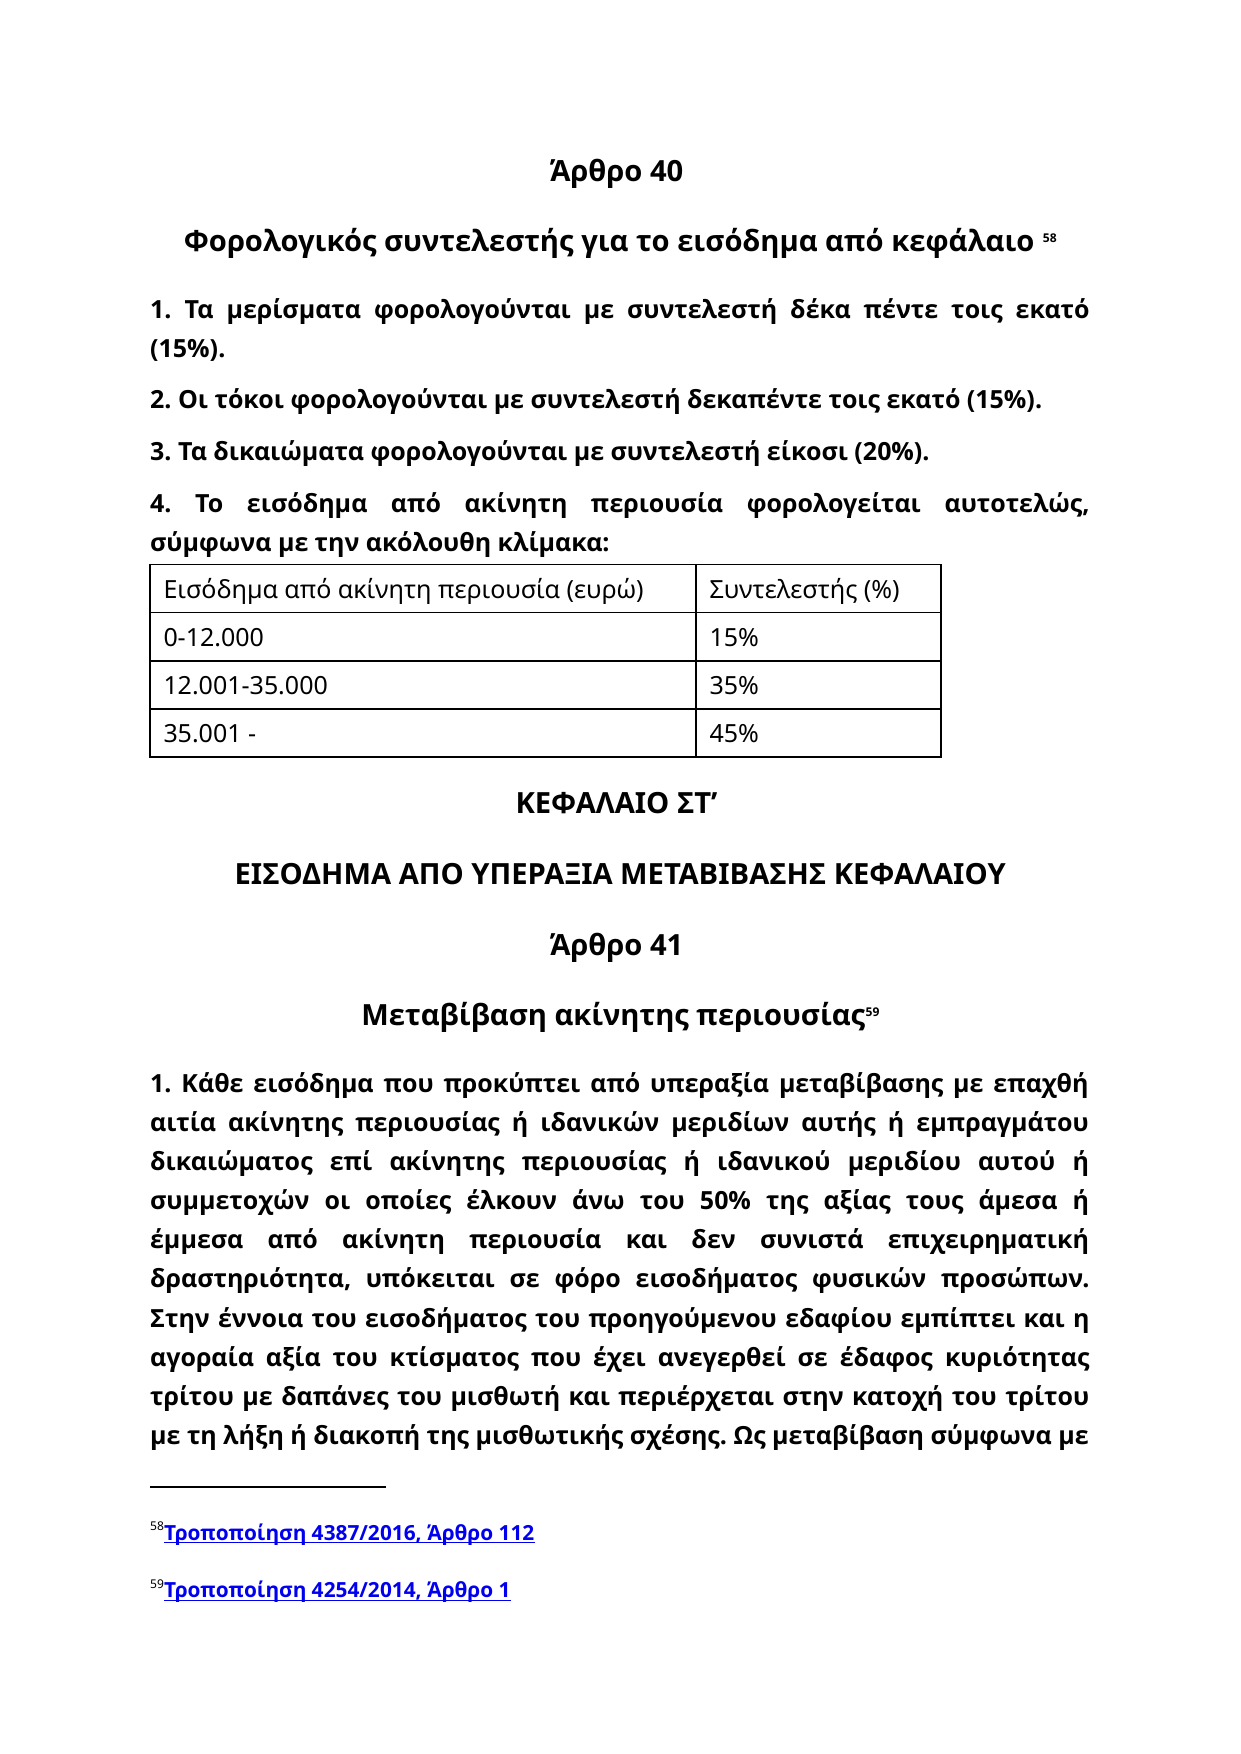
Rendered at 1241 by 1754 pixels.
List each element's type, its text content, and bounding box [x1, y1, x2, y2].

table_header Εισόδημα από ακίνητη περιουσία (ευρώ) [151, 565, 695, 612]
subtitle ΕΙΣΟΔΗΜΑ ΑΠΟ ΥΠΕΡΑΞΙΑ ΜΕΤΑΒΙΒΑΣΗΣ ΚΕΦΑΛΑΙΟΥ [150, 853, 1090, 893]
subtitle Άρθρο 41 [150, 924, 1090, 964]
subtitle Άρθρο 40 [150, 150, 1090, 190]
text Τροποποίηση 4387/2016, Άρθρο 112 [150, 1518, 1090, 1546]
table_cell 45% [697, 710, 940, 756]
table_cell 15% [697, 613, 940, 660]
table_cell 0-12.000 [151, 613, 695, 660]
text Τροποποίηση 4254/2014, Άρθρο 1 [150, 1576, 1090, 1604]
table_header Συντελεστής (%) [697, 565, 940, 612]
subtitle Φορολογικός συντελεστής για το εισόδημα από κεφάλαιο [150, 221, 1090, 260]
text 4. Το εισόδημα από ακίνητη περιουσία φορολογείται αυτοτελώς, σύμφωνα με την ακόλουθη κλίμακα: [150, 485, 1090, 559]
text 3. Τα δικαιώματα φορολογούνται με συντελεστή είκοσι (20%). [150, 434, 1090, 468]
text 2. Οι τόκοι φορολογούνται με συντελεστή δεκαπέντε τοις εκατό (15%). [150, 382, 1090, 416]
table_cell 12.001-35.000 [151, 662, 695, 708]
text 1. Κάθε εισόδημα που προκύπτει από υπεραξία μεταβίβασης με επαχθή αιτία ακίνητης περιουσίας ή ιδανικών μεριδίων αυτής ή εμπραγμάτου δικαιώματος επί ακίνητης περιουσίας ή ιδανικού μεριδίου αυτού ή συμμετοχών οι οποίες έλκουν άνω του 50% της αξίας τους άμεσα ή έμμεσα από ακίνητη περιουσία και δεν συνιστά επιχειρηματική δραστηριότητα, υπόκειται σε φόρο εισοδήματος φυσικών προσώπων. Στην έννοια του εισοδήματος του προηγούμενου εδαφίου εμπίπτει και η αγοραία αξία του κτίσματος που έχει ανεγερθεί σε έδαφος κυριότητας τρίτου με δαπάνες του μισθωτή και περιέρχεται στην κατοχή του τρίτου με τη λήξη ή διακοπή της μισθωτικής σχέσης. Ως μεταβίβαση σύμφωνα με [150, 1065, 1090, 1452]
table_cell 35% [697, 662, 940, 708]
table_cell 35.001 - [151, 710, 695, 756]
text 1. Τα μερίσματα φορολογούνται με συντελεστή δέκα πέντε τοις εκατό (15%). [150, 291, 1090, 364]
subtitle ΚΕΦΑΛΑΙΟ ΣΤ’ [150, 783, 1090, 822]
subtitle Μεταβίβαση ακίνητης περιουσίας [150, 995, 1090, 1034]
